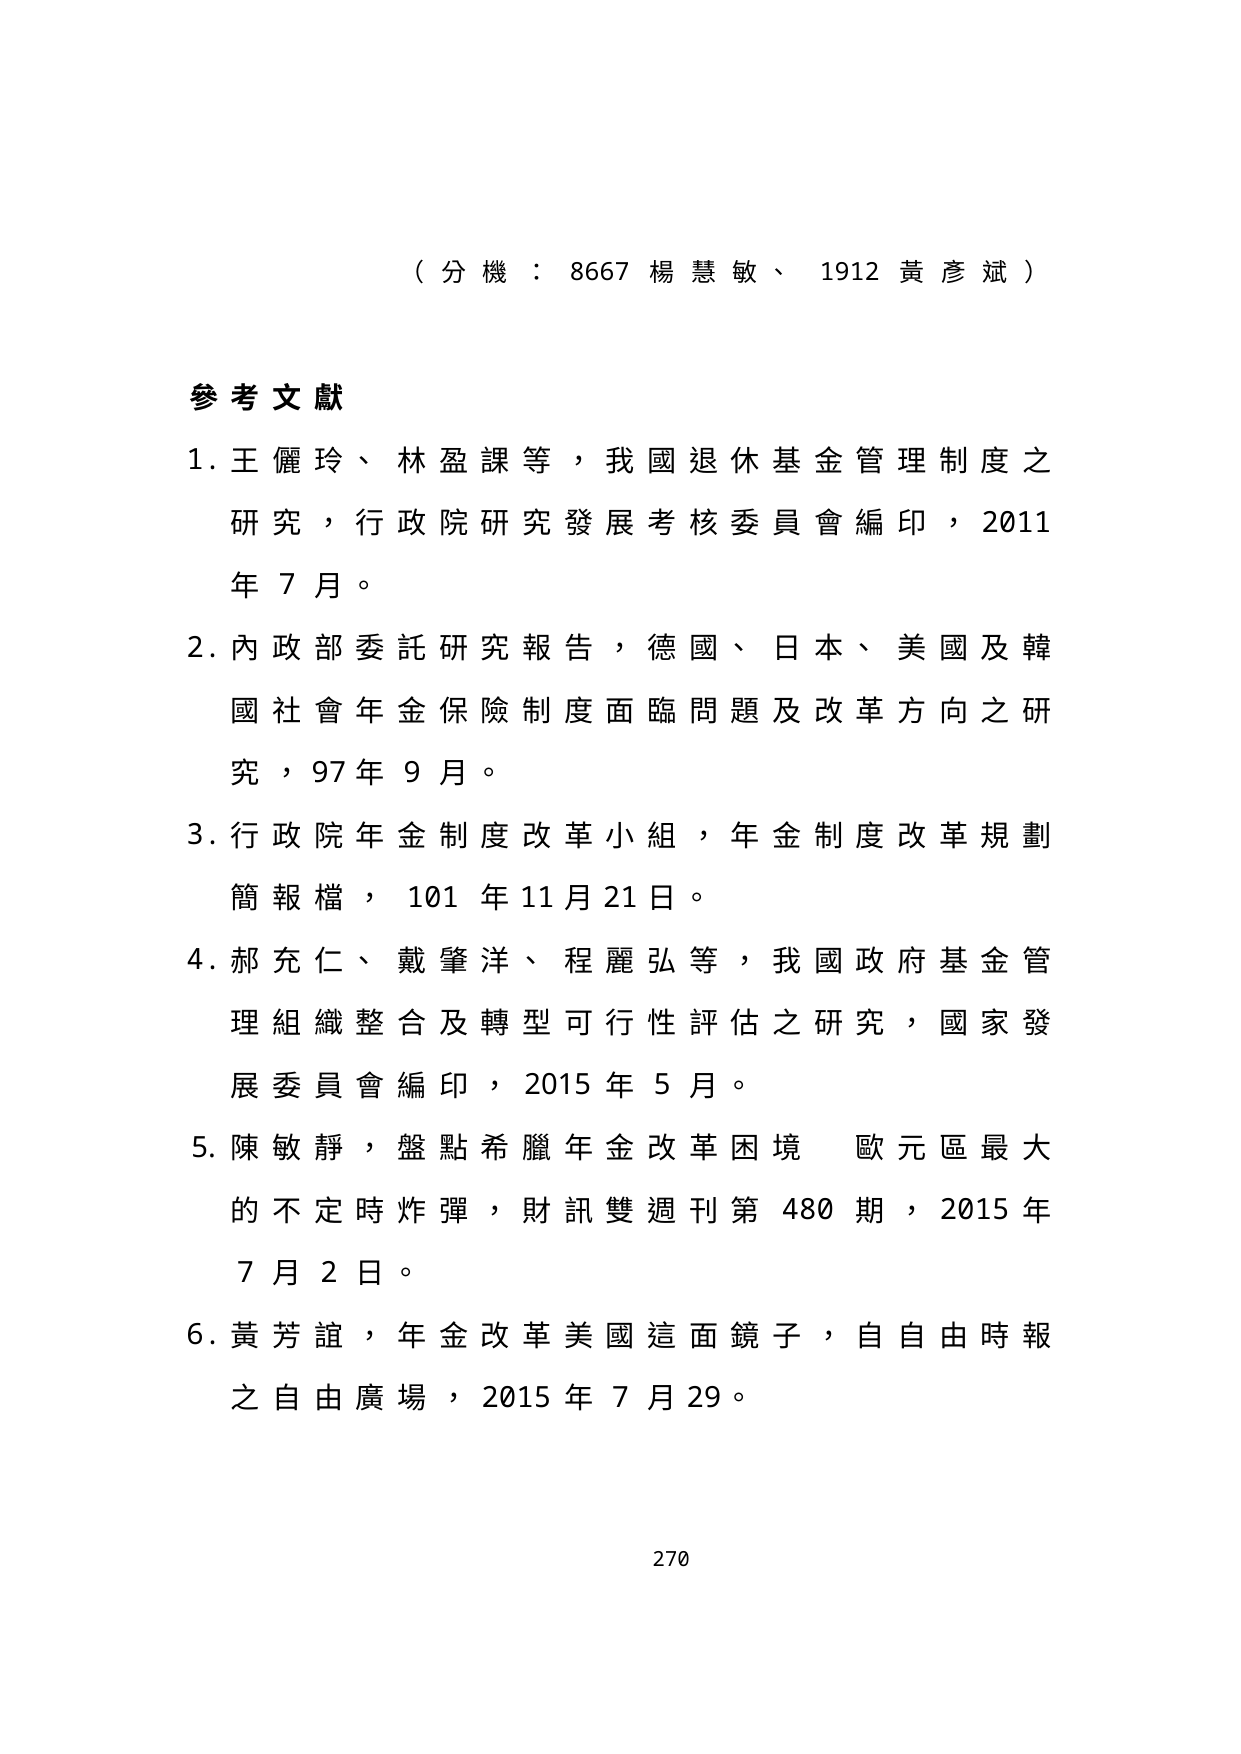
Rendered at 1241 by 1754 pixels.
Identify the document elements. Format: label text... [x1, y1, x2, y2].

text 參考文獻 [183, 354, 1058, 417]
text 3.行政院年金制度改革小組，年金制度改革規劃簡報檔，101年11月21日。 [183, 792, 1058, 917]
text 6.黃芳誼，年金改革美國這面鏡子，自自由時報之自由廣場，2015年7月29。 [183, 1292, 1058, 1417]
text （分機：8667楊慧敏、1912黃彥斌） [183, 229, 1058, 292]
text 1.王儷玲、林盈課等，我國退休基金管理制度之研究，行政院研究發展考核委員會編印，2011年7月。 [183, 417, 1058, 604]
text 5.陳敏靜，盤點希臘年金改革困境 歐元區最大的不定時炸彈，財訊雙週刊第480期，2015年7月2日。 [183, 1104, 1058, 1292]
text 4.郝充仁、戴肇洋、程麗弘等，我國政府基金管理組織整合及轉型可行性評估之研究，國家發展委員會編印，2015年5月。 [183, 917, 1058, 1104]
text 2.內政部委託研究報告，德國、日本、美國及韓國社會年金保險制度面臨問題及改革方向之研究，97年9月。 [183, 604, 1058, 792]
